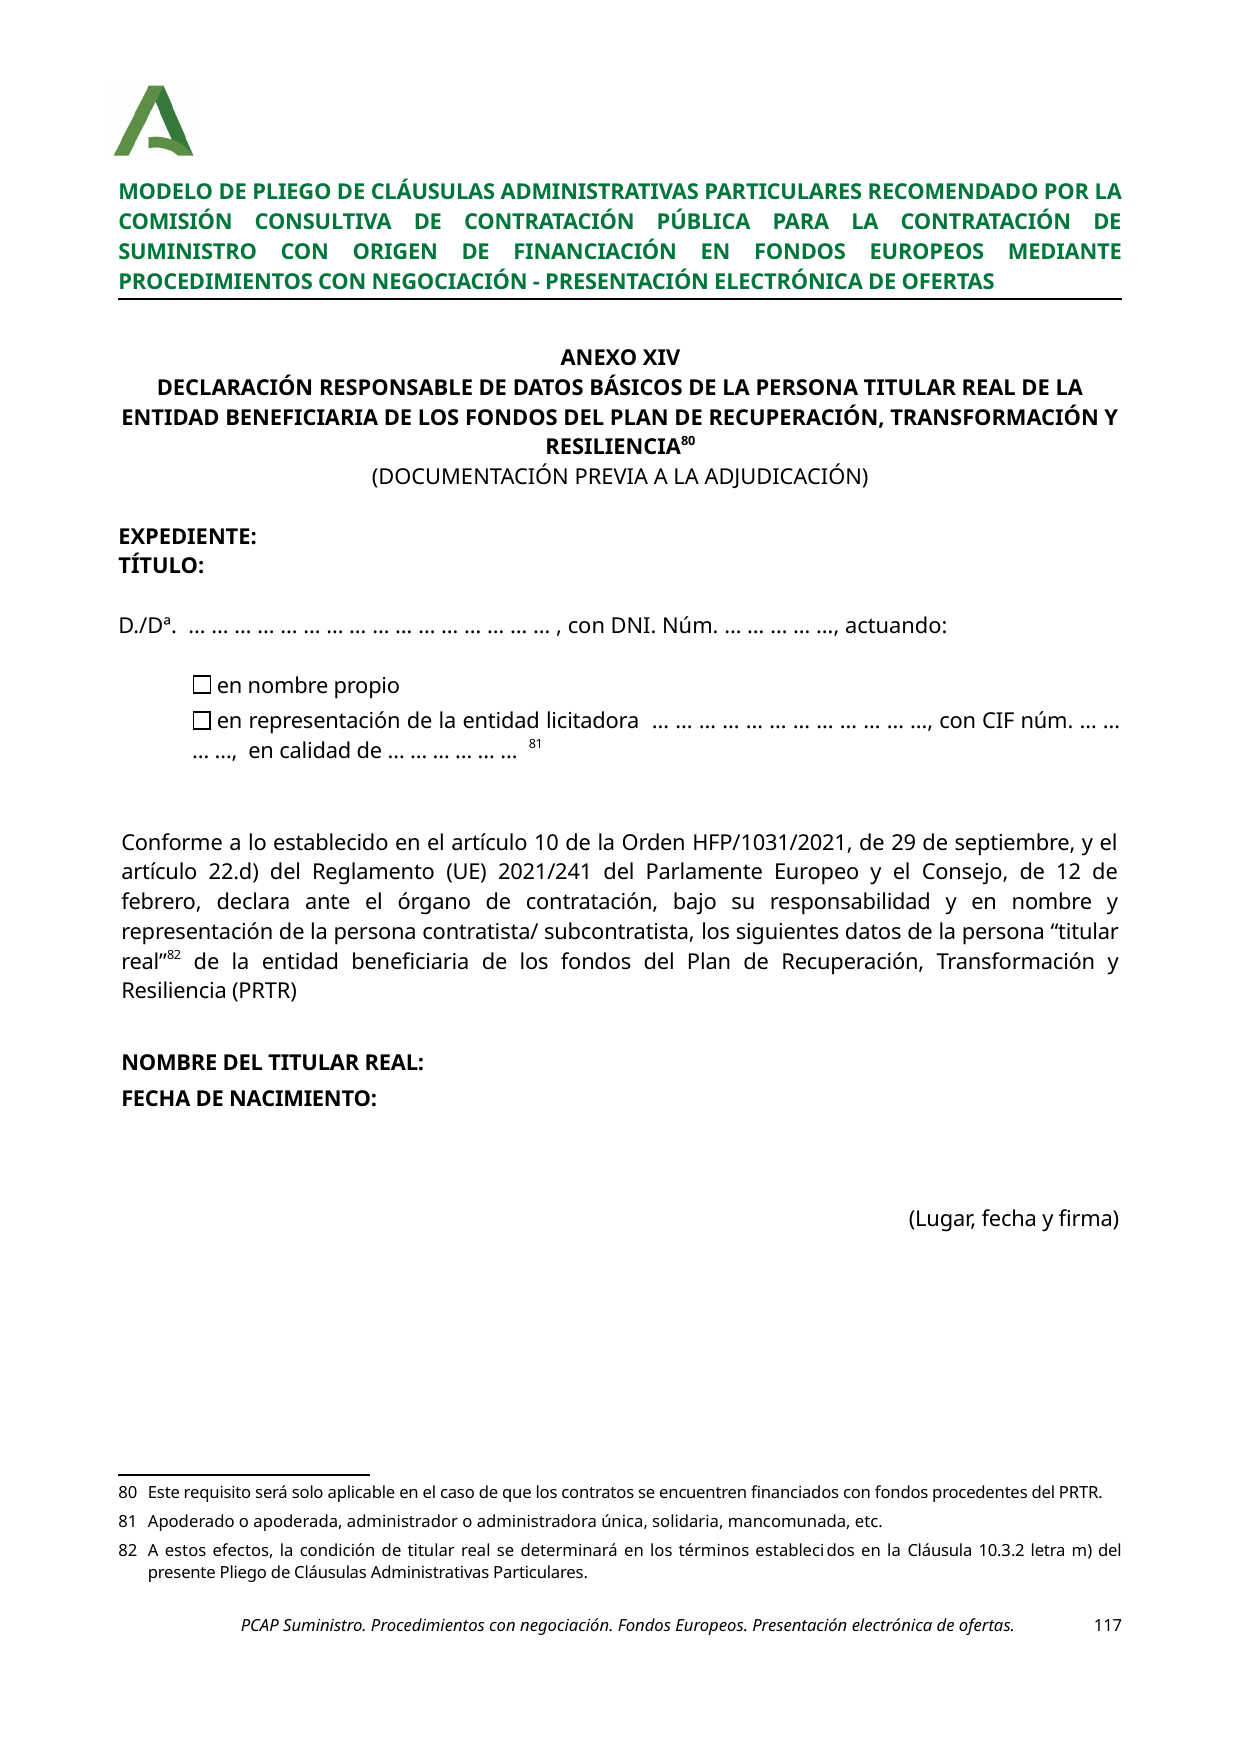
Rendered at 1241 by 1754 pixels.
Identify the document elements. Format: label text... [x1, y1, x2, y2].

text Apoderado o apoderada, administrador o administradora única, solidaria, mancomunada, etc. [118, 1509, 1122, 1532]
text ANEXO XIV [118, 342, 1122, 372]
text NOMBRE DEL TITULAR REAL: [118, 1044, 1122, 1077]
text (Lugar, fecha y firma) [118, 1200, 1122, 1233]
text (DOCUMENTACIÓN PREVIA A LA ADJUDICACIÓN) [118, 461, 1122, 491]
picture [109, 81, 198, 160]
text DECLARACIÓN RESPONSABLE DE DATOS BÁSICOS DE LA PERSONA TITULAR REAL DE LA ENTIDAD BENEFICIARIA DE LOS FONDOS DEL PLAN DE RECUPERACIÓN, TRANSFORMACIÓN Y RESILIENCIA [118, 372, 1122, 461]
text en nombre propio [192, 670, 1122, 699]
text TÍTULO: [118, 551, 1122, 580]
text MODELO DE PLIEGO DE CLÁUSULAS ADMINISTRATIVAS PARTICULARES RECOMENDADO POR LA COMISIÓN CONSULTIVA DE CONTRATACIÓN PÚBLICA PARA LA CONTRATACIÓN DE SUMINISTRO CON ORIGEN DE FINANCIACIÓN EN FONDOS EUROPEOS MEDIANTE PROCEDIMIENTOS CON NEGOCIACIÓN - PRESENTACIÓN ELECTRÓNICA DE OFERTAS [118, 176, 1122, 298]
text A estos efectos, la condición de titular real se determinará en los términos establecidos en la Cláusula 10.3.2 letra m) del presente Pliego de Cláusulas Administrativas Particulares. [118, 1538, 1122, 1584]
text EXPEDIENTE: [118, 521, 1122, 551]
text D./Dª. … … … … … … … … … … … … … … … … , con DNI. Núm. … … … … …, actuando: [118, 610, 1122, 640]
text Este requisito será solo aplicable en el caso de que los contratos se encuentren financiados con fondos procedentes del PRTR. [118, 1481, 1122, 1504]
text Conforme a lo establecido en el artículo 10 de la Orden HFP/1031/2021, de 29 de septiembre, y el artículo 22.d) del Reglamento (UE) 2021/241 del Parlamente Europeo y el Consejo, de 12 de febrero, declara ante el órgano de contratación, bajo su responsabilidad y en nombre y representación de la persona contratista/ subcontratista, los siguientes datos de la persona “titular real” de la entidad beneficiaria de los fondos del Plan de Recuperación, Transformación y Resiliencia (PRTR) [118, 824, 1122, 1005]
text en representación de la entidad licitadora … … … … … … … … … … … …, con CIF núm. … … … …, en calidad de … … … … … … [192, 706, 1122, 765]
text FECHA DE NACIMIENTO: [118, 1080, 1122, 1113]
